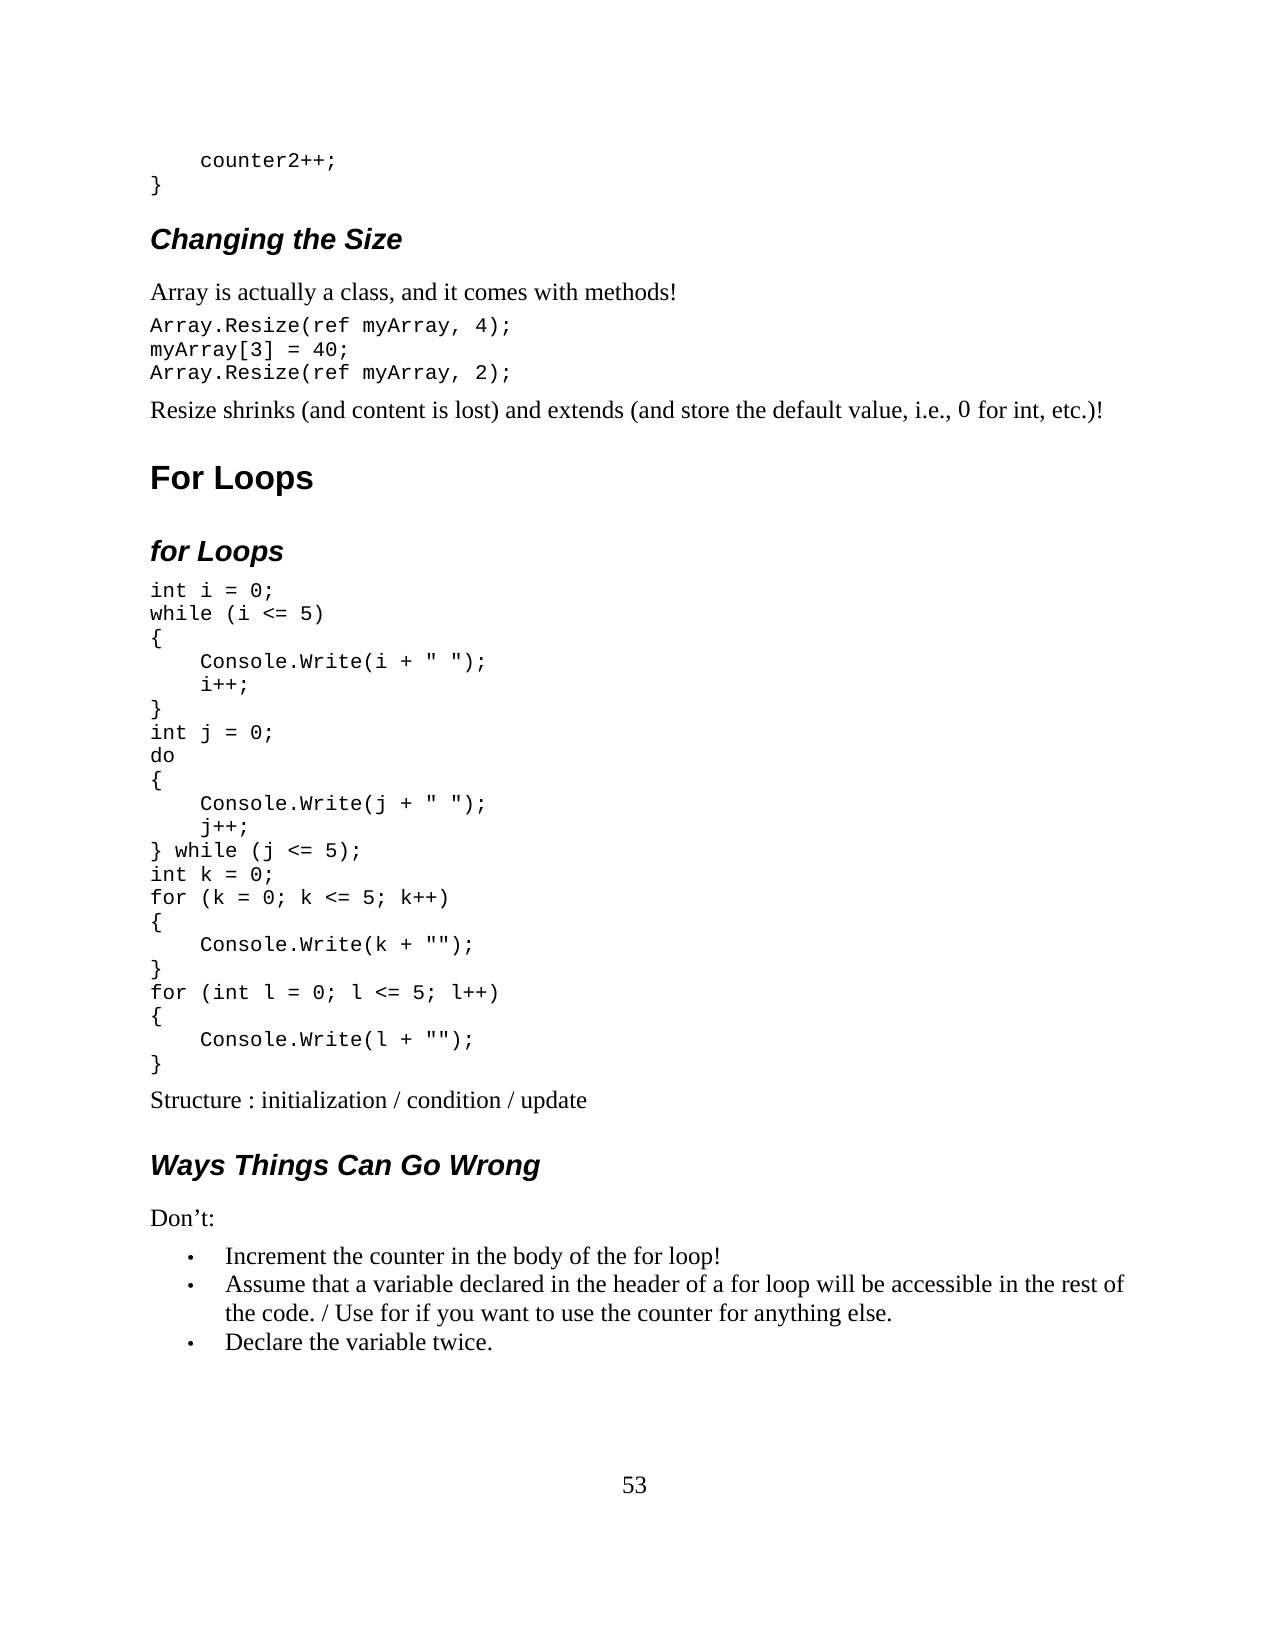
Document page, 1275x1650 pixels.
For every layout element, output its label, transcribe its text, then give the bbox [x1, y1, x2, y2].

text int i = 0; [150, 580, 1125, 603]
text Console.Write(k + ""); [150, 934, 1125, 958]
text j++; [150, 816, 1125, 840]
text { [150, 1005, 1125, 1029]
text for (int l = 0; l <= 5; l++) [150, 982, 1125, 1005]
list Assume that a variable declared in the header of a for loop will be accessible in the rest of the code. / Use for if you want to use the counter for anything else. [187, 1269, 1125, 1327]
text Structure : initialization / condition / update [150, 1085, 1125, 1114]
text Resize shrinks (and content is lost) and extends (and store the default value, i.e., for int, etc.)! [150, 395, 1125, 424]
subtitle For Loops [150, 458, 1125, 496]
text } while (j <= 5); [150, 840, 1125, 863]
text } [150, 174, 1125, 197]
text } [150, 1053, 1125, 1076]
text { [150, 769, 1125, 793]
text Array.Resize(ref myArray, 2); [150, 362, 1125, 386]
subtitle Ways Things Can Go Wrong [150, 1148, 1125, 1182]
text Console.Write(i + " "); [150, 651, 1125, 674]
text Array.Resize(ref myArray, 4); [150, 315, 1125, 339]
text int j = 0; [150, 722, 1125, 745]
text while (i <= 5) [150, 603, 1125, 627]
text Array is actually a class, and it comes with methods! [150, 277, 1125, 306]
text i++; [150, 674, 1125, 698]
text for (k = 0; k <= 5; k++) [150, 887, 1125, 911]
text } [150, 958, 1125, 982]
text { [150, 911, 1125, 934]
list Increment the counter in the body of the for loop! [187, 1241, 1125, 1269]
text Don’t: [150, 1203, 1125, 1232]
text Console.Write(j + " "); [150, 793, 1125, 816]
list Declare the variable twice. [187, 1327, 1125, 1356]
text myArray[3] = 40; [150, 339, 1125, 362]
text int k = 0; [150, 863, 1125, 887]
subtitle Changing the Size [150, 222, 1125, 256]
text } [150, 698, 1125, 722]
text Console.Write(l + ""); [150, 1029, 1125, 1053]
text counter2++; [150, 150, 1125, 174]
subtitle for Loops [150, 534, 1125, 567]
text { [150, 627, 1125, 651]
text do [150, 745, 1125, 769]
